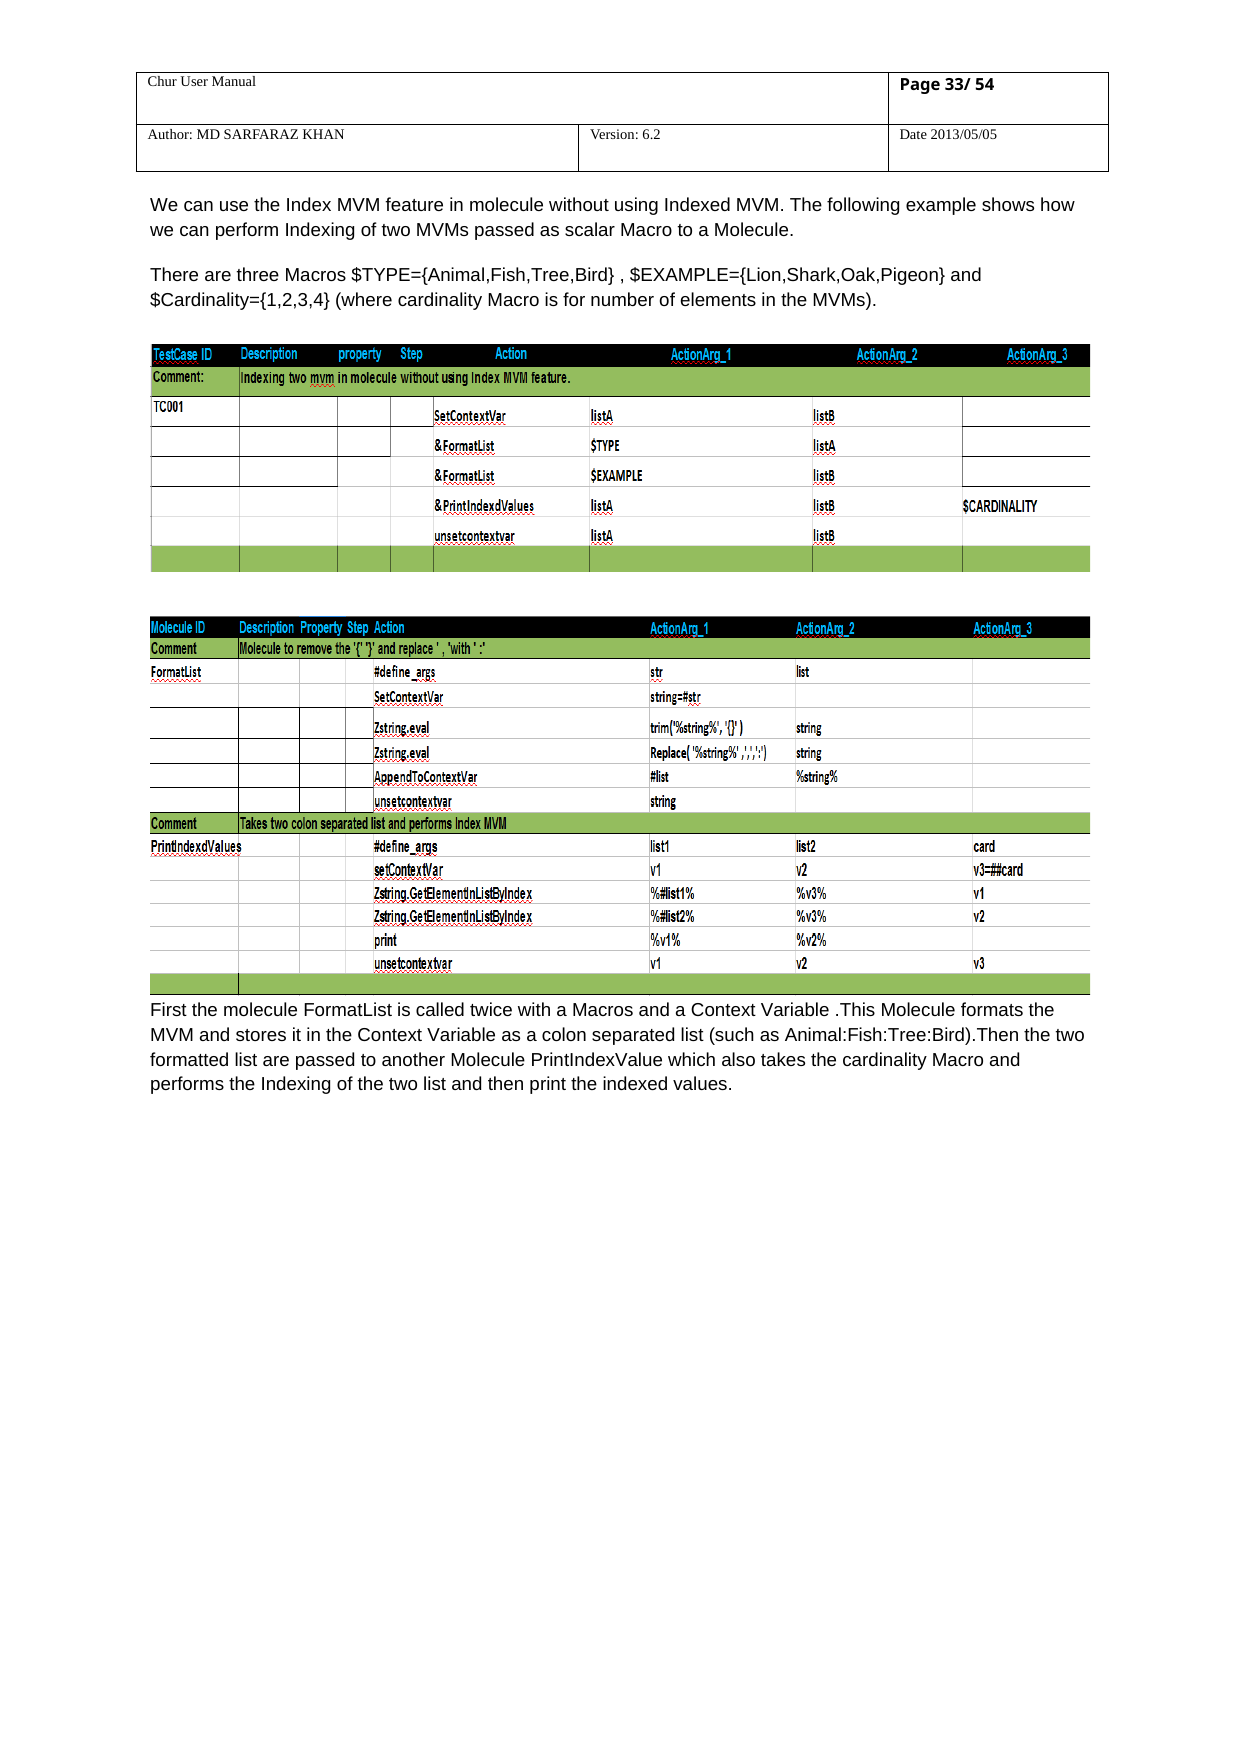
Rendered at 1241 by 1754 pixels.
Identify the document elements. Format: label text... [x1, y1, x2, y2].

text First the molecule FormatList is called twice with a Macros and a Context Variable .This Molecule formats the MVM and stores it in the Context Variable as a colon separated list (such as Animal:Fish:Tree:Bird).Then the two formatted list are passed to another Molecule PrintIndexValue which also takes the cardinality Macro and performs the Indexing of the two list and then print the indexed values. [150, 996, 1090, 1095]
text We can use the Index MVM feature in molecule without using Indexed MVM. The following example shows how we can perform Indexing of two MVMs passed as scalar Macro to a Molecule. [150, 193, 1090, 240]
text There are three Macros $TYPE={Animal,Fish,Tree,Bird} , $EXAMPLE={Lion,Shark,Oak,Pigeon} and $Cardinality={1,2,3,4} (where cardinality Macro is for number of elements in the MVMs). [150, 264, 1090, 310]
